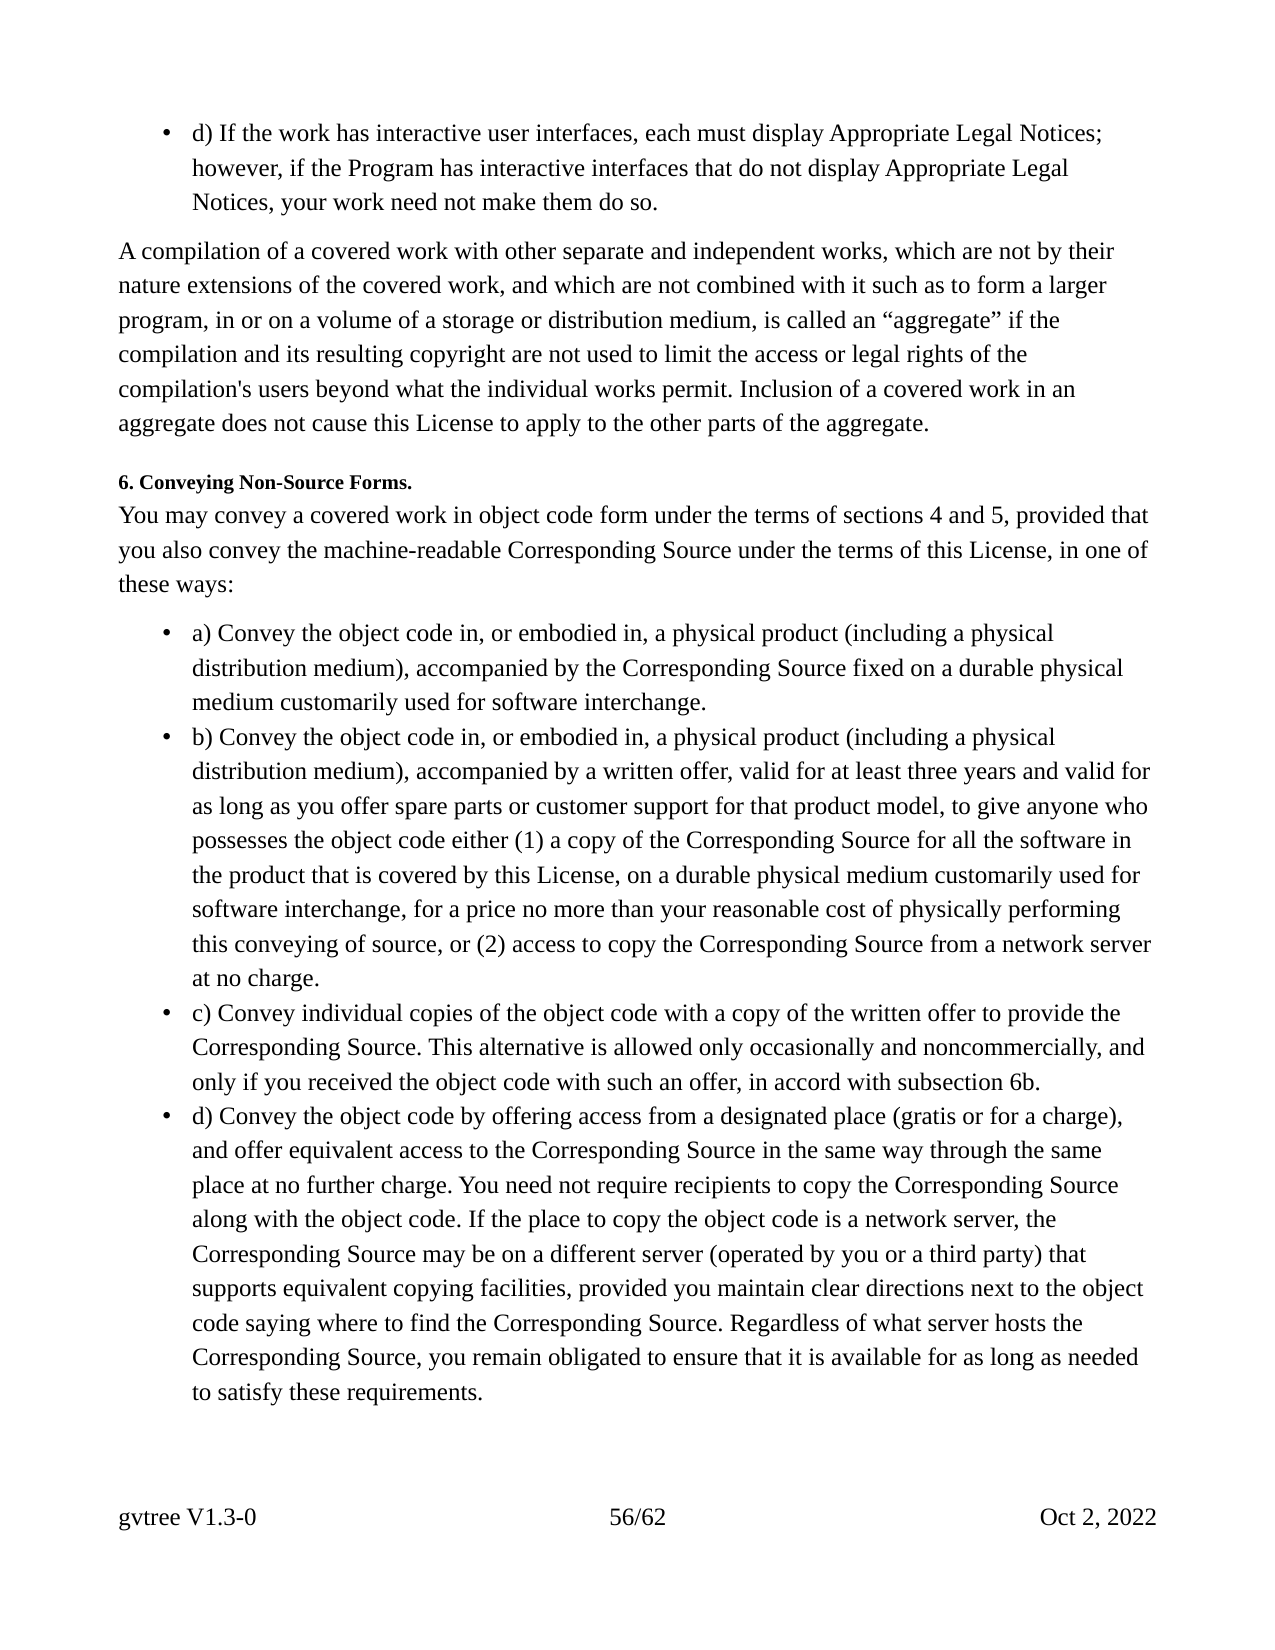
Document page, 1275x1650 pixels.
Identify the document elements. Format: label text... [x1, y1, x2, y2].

text A compilation of a covered work with other separate and independent works, which are not by their nature extensions of the covered work, and which are not combined with it such as to form a larger program, in or on a volume of a storage or distribution medium, is called an “aggregate” if the compilation and its resulting copyright are not used to limit the access or legal rights of the compilation's users beyond what the individual works permit. Inclusion of a covered work in an aggregate does not cause this License to apply to the other parts of the aggregate. [118, 236, 1157, 437]
list c) Convey individual copies of the object code with a copy of the written offer to provide the Corresponding Source. This alternative is allowed only occasionally and noncommercially, and only if you received the object code with such an offer, in accord with subsection 6b. [162, 998, 1157, 1095]
subtitle 6. Conveying Non-Source Forms. [118, 470, 1157, 494]
list a) Convey the object code in, or embodied in, a physical product (including a physical distribution medium), accompanied by the Corresponding Source fixed on a durable physical medium customarily used for software interchange. [162, 618, 1157, 716]
list b) Convey the object code in, or embodied in, a physical product (including a physical distribution medium), accompanied by a written offer, valid for at least three years and valid for as long as you offer spare parts or customer support for that product model, to give anyone who possesses the object code either (1) a copy of the Corresponding Source for all the software in the product that is covered by this License, on a durable physical medium customarily used for software interchange, for a price no more than your reasonable cost of physically performing this conveying of source, or (2) access to copy the Corresponding Source from a network server at no charge. [162, 722, 1157, 992]
list d) Convey the object code by offering access from a designated place (gratis or for a charge), and offer equivalent access to the Corresponding Source in the same way through the same place at no further charge. You need not require recipients to copy the Corresponding Source along with the object code. If the place to copy the object code is a network server, the Corresponding Source may be on a different server (operated by you or a third party) that supports equivalent copying facilities, provided you maintain clear directions next to the object code saying where to find the Corresponding Source. Regardless of what server hosts the Corresponding Source, you remain obligated to ensure that it is available for as long as needed to satisfy these requirements. [162, 1101, 1157, 1406]
list d) If the work has interactive user interfaces, each must display Appropriate Legal Notices; however, if the Program has interactive interfaces that do not display Appropriate Legal Notices, your work need not make them do so. [162, 118, 1157, 216]
text You may convey a covered work in object code form under the terms of sections 4 and 5, provided that you also convey the machine-readable Corresponding Source under the terms of this License, in one of these ways: [118, 500, 1157, 598]
